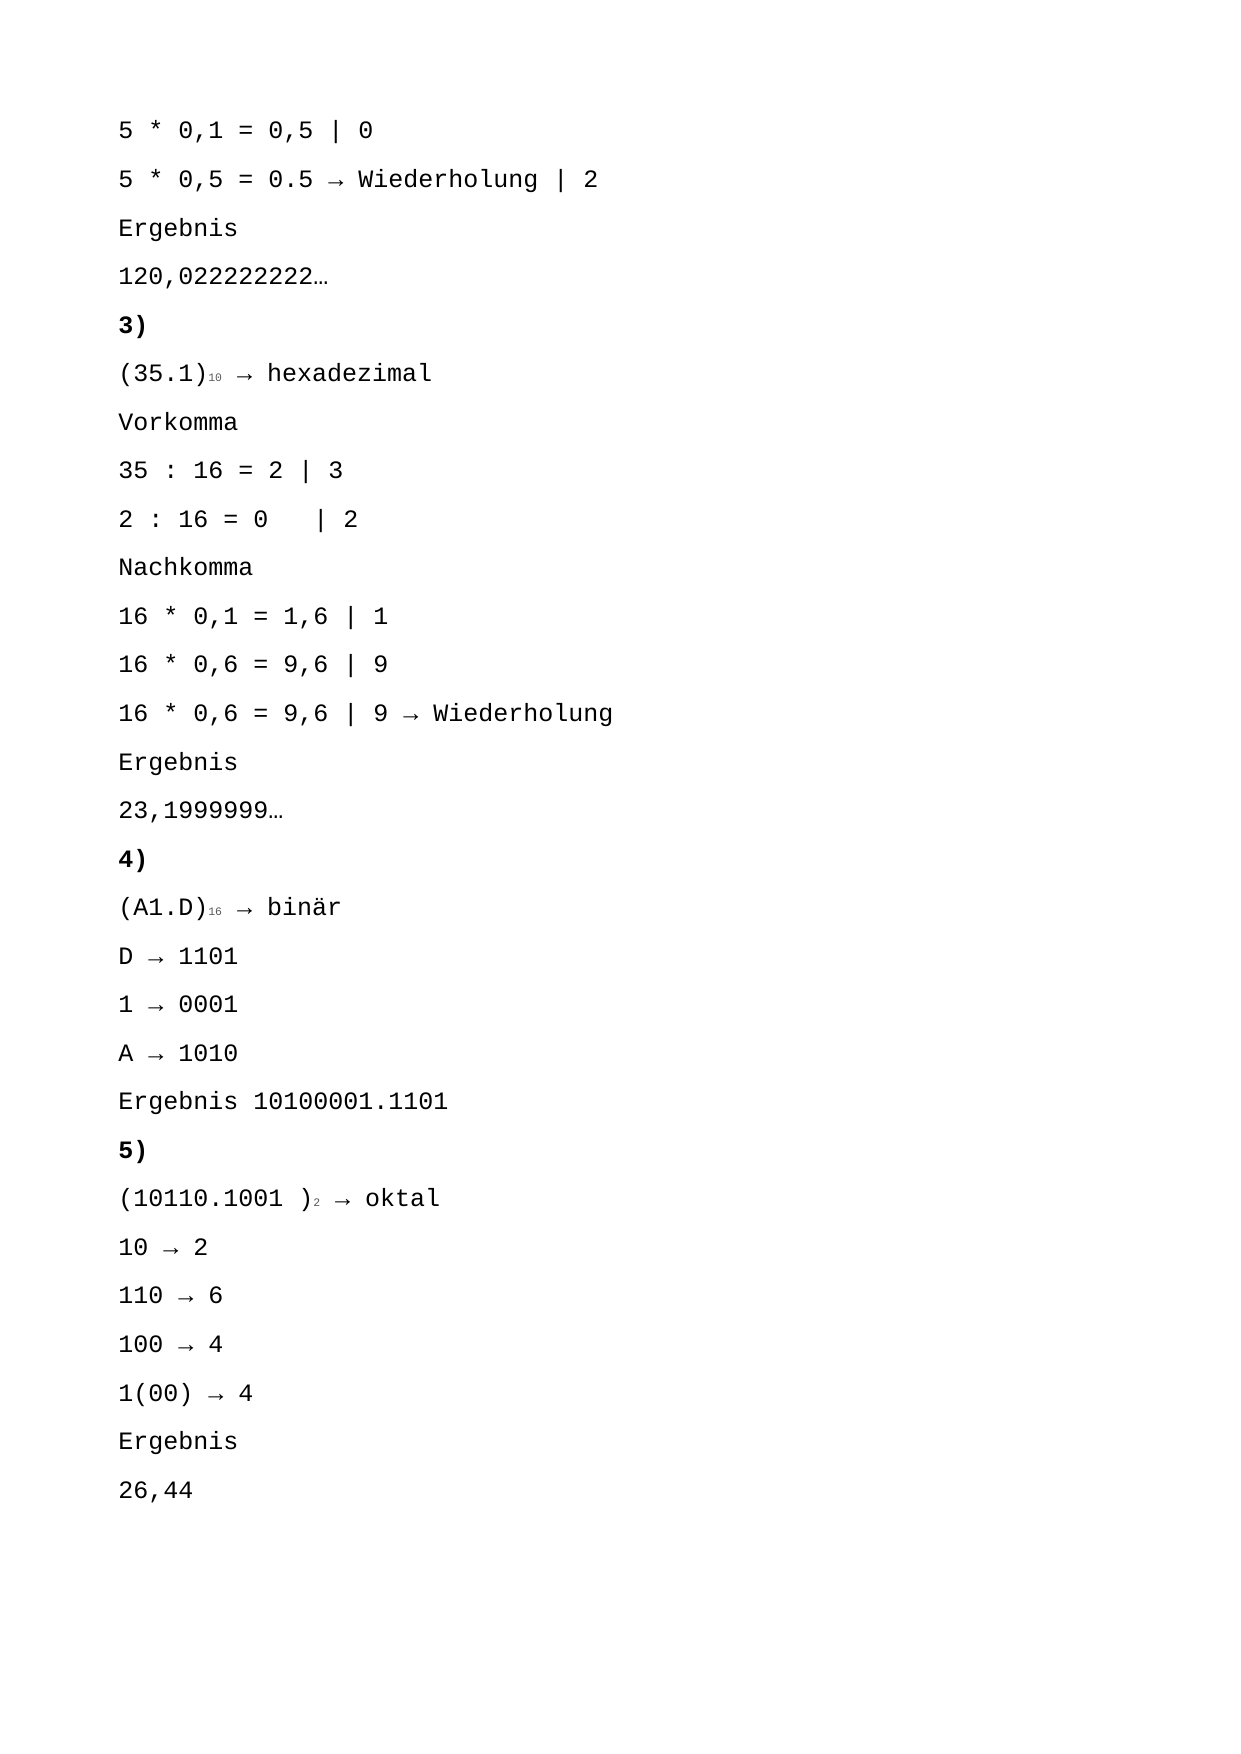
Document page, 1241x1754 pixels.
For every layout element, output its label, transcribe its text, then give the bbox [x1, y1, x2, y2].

text 1 → 0001 [118, 992, 1122, 1020]
text 1(00) → 4 [118, 1380, 1122, 1408]
text Ergebnis [118, 1429, 1122, 1457]
text 5 * 0,1 = 0,5 | 0 [118, 118, 1122, 146]
text 100 → 4 [118, 1332, 1122, 1360]
text D → 1101 [118, 943, 1122, 972]
text 16 * 0,6 = 9,6 | 9 → Wiederholung [118, 701, 1122, 729]
text 35 : 16 = 2 | 3 [118, 458, 1122, 486]
text A → 1010 [118, 1040, 1122, 1069]
text 4) [118, 846, 1122, 874]
text Vorkomma [118, 409, 1122, 438]
text 3) [118, 312, 1122, 341]
text Ergebnis [118, 749, 1122, 777]
text Ergebnis [118, 215, 1122, 243]
text 10 → 2 [118, 1234, 1122, 1263]
text 23,1999999… [118, 798, 1122, 826]
text 16 * 0,1 = 1,6 | 1 [118, 603, 1122, 632]
text (10110.1001 )2 → oktal [118, 1186, 1122, 1214]
text 16 * 0,6 = 9,6 | 9 [118, 652, 1122, 680]
text 2 : 16 = 0 | 2 [118, 506, 1122, 535]
text 5) [118, 1137, 1122, 1166]
text Ergebnis 10100001.1101 [118, 1089, 1122, 1117]
text (A1.D)16 → binär [118, 895, 1122, 923]
text (35.1)10 → hexadezimal [118, 361, 1122, 389]
text 120,022222222… [118, 264, 1122, 292]
text Nachkomma [118, 555, 1122, 583]
text 5 * 0,5 = 0.5 → Wiederholung | 2 [118, 167, 1122, 195]
text 26,44 [118, 1477, 1122, 1506]
text 110 → 6 [118, 1283, 1122, 1311]
